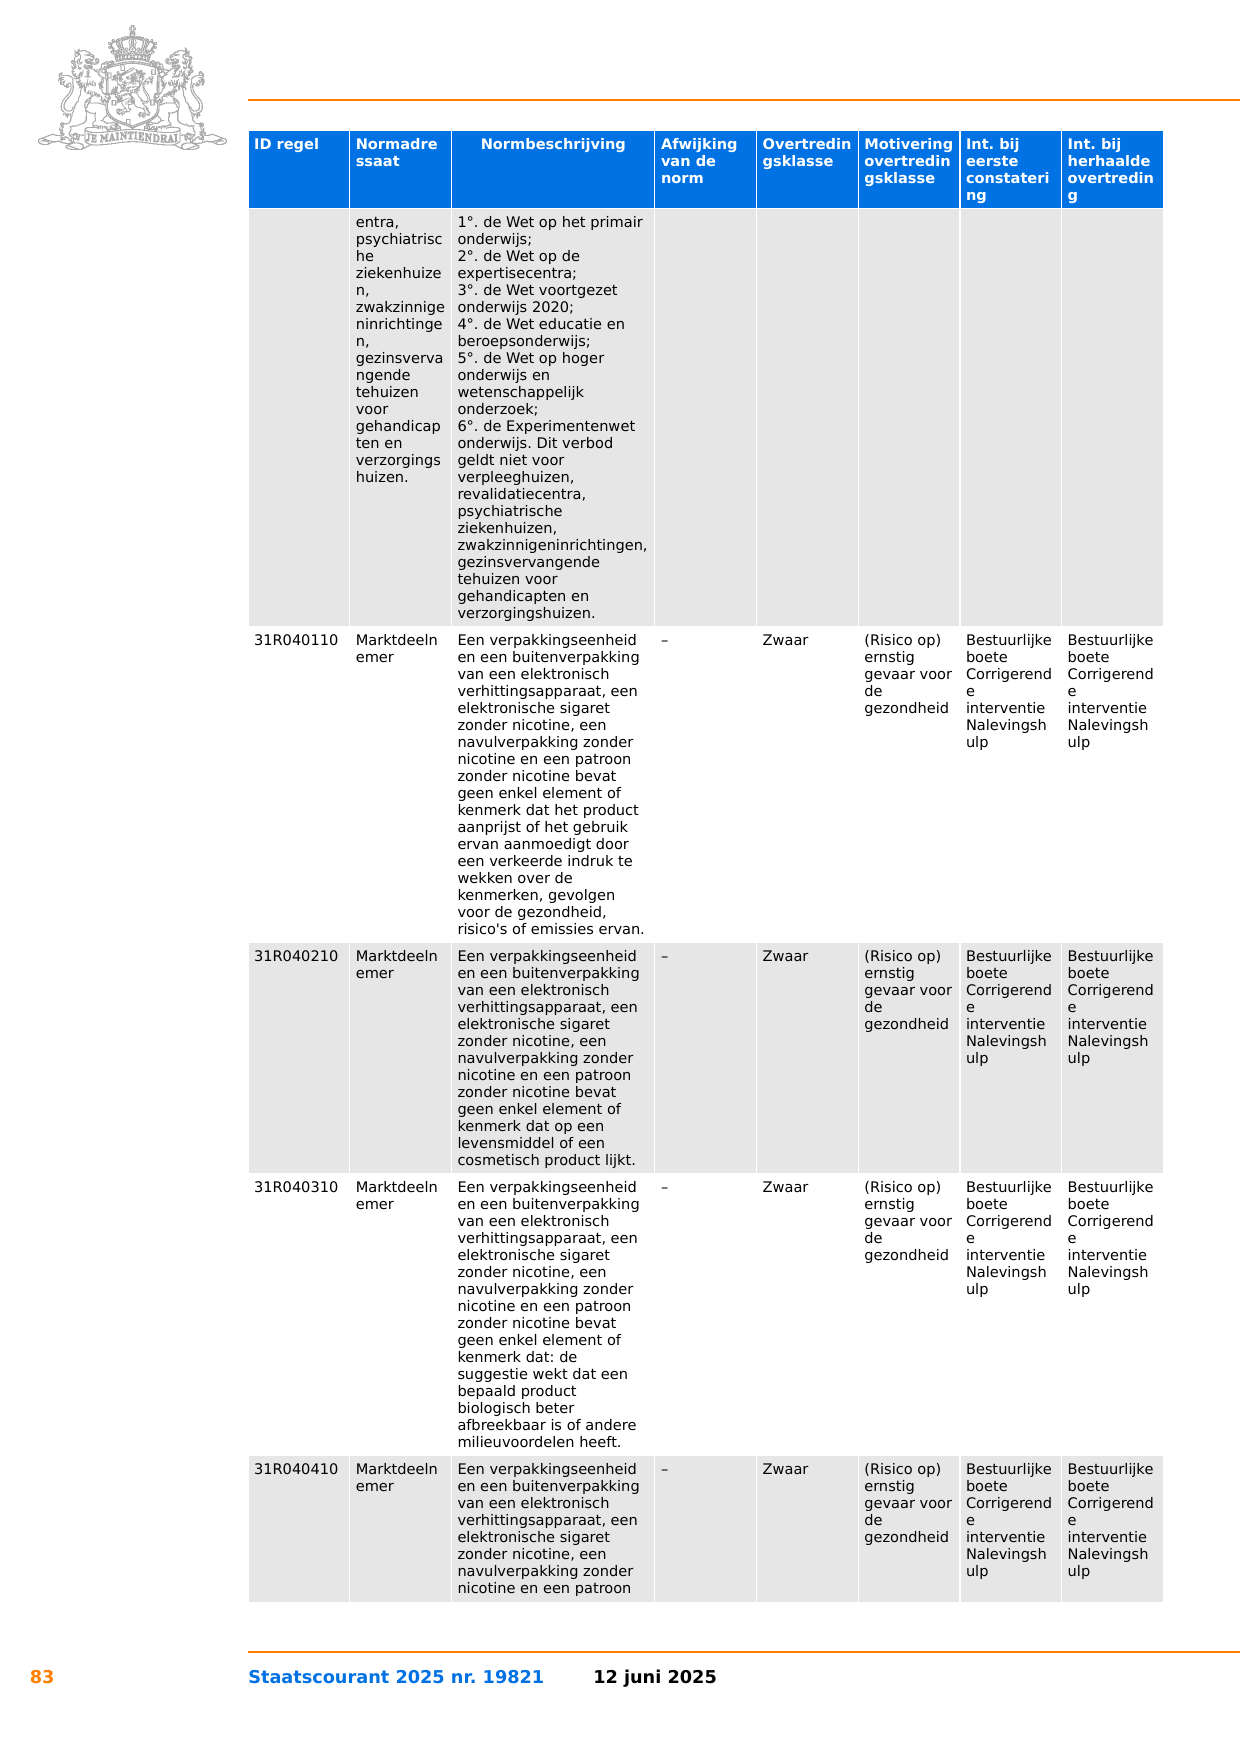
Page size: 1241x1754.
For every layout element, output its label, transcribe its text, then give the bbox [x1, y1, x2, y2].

table_header Motivering overtredingsklasse [859, 131, 959, 208]
table_cell Zwaar [757, 1174, 858, 1455]
table_cell (Risico op) ernstig gevaar voor de gezondheid [859, 1174, 959, 1455]
table_cell Bestuurlijke boete Corrigerende interventie Nalevingshulp [1062, 627, 1163, 942]
table_cell Bestuurlijke boete Corrigerende interventie Nalevingshulp [1062, 1456, 1163, 1602]
table_cell [859, 209, 959, 626]
table_cell Bestuurlijke boete Corrigerende interventie Nalevingshulp [961, 1174, 1061, 1455]
table_cell – [655, 1456, 756, 1602]
table_cell – [655, 1174, 756, 1455]
table_cell 31R040310 [249, 1174, 349, 1455]
table_cell Bestuurlijke boete Corrigerende interventie Nalevingshulp [961, 1456, 1061, 1602]
table_cell Marktdeelnemer [350, 943, 451, 1173]
table_cell [1062, 209, 1163, 626]
table_cell 31R040410 [249, 1456, 349, 1602]
table_cell 31R040210 [249, 943, 349, 1173]
table_cell Een verpakkingseenheid en een buitenverpakking van een elektronisch verhittingsapparaat, een elektronische sigaret zonder nicotine, een navulverpakking zonder nicotine en een patroon zonder nicotine bevat geen enkel element of kenmerk dat: de suggestie wekt dat een bepaald product biologisch beter afbreekbaar is of andere milieuvoordelen heeft. [452, 1174, 654, 1455]
table_cell entra, psychiatrische ziekenhuizen, zwakzinnigeninrichtingen, gezinsvervangende tehuizen voor gehandicapten en verzorgingshuizen. [350, 209, 451, 626]
table_cell [655, 209, 756, 626]
table_cell (Risico op) ernstig gevaar voor de gezondheid [859, 1456, 959, 1602]
table_header Overtredingsklasse [757, 131, 858, 208]
table_cell Zwaar [757, 943, 858, 1173]
table_cell Marktdeelnemer [350, 627, 451, 942]
table_cell – [655, 627, 756, 942]
table_cell [961, 209, 1061, 626]
picture [38, 25, 227, 150]
table_cell Een verpakkingseenheid en een buitenverpakking van een elektronisch verhittingsapparaat, een elektronische sigaret zonder nicotine, een navulverpakking zonder nicotine en een patroon zonder nicotine bevat geen enkel element of kenmerk dat het product aanprijst of het gebruik ervan aanmoedigt door een verkeerde indruk te wekken over de kenmerken, gevolgen voor de gezondheid, risico's of emissies ervan. [452, 627, 654, 942]
table_cell Bestuurlijke boete Corrigerende interventie Nalevingshulp [961, 627, 1061, 942]
table_cell Marktdeelnemer [350, 1174, 451, 1455]
table_cell Een verpakkingseenheid en een buitenverpakking van een elektronisch verhittingsapparaat, een elektronische sigaret zonder nicotine, een navulverpakking zonder nicotine en een patroon [452, 1456, 654, 1602]
table_cell – [655, 943, 756, 1173]
table_cell (Risico op) ernstig gevaar voor de gezondheid [859, 943, 959, 1173]
table_cell Zwaar [757, 1456, 858, 1602]
table_cell 1°. de Wet op het primair onderwijs; 2°. de Wet op de expertisecentra; 3°. de Wet voortgezet onderwijs 2020; 4°. de Wet educatie en beroepsonderwijs; 5°. de Wet op hoger onderwijs en wetenschappelijk onderzoek; 6°. de Experimentenwet onderwijs. Dit verbod geldt niet voor verpleeghuizen, revalidatiecentra, psychiatrische ziekenhuizen, zwakzinnigeninrichtingen, gezinsvervangende tehuizen voor gehandicapten en verzorgingshuizen. [452, 209, 654, 626]
table_cell Bestuurlijke boete Corrigerende interventie Nalevingshulp [1062, 943, 1163, 1173]
table_cell 31R040110 [249, 627, 349, 942]
table_cell Bestuurlijke boete Corrigerende interventie Nalevingshulp [1062, 1174, 1163, 1455]
table_cell [757, 209, 858, 626]
table_header Int. bij eerste constatering [961, 131, 1061, 208]
table_header Normadressaat [350, 131, 451, 208]
table_cell Bestuurlijke boete Corrigerende interventie Nalevingshulp [961, 943, 1061, 1173]
table_cell Marktdeelnemer [350, 1456, 451, 1602]
table_cell (Risico op) ernstig gevaar voor de gezondheid [859, 627, 959, 942]
table_cell [249, 209, 349, 626]
table_cell Een verpakkingseenheid en een buitenverpakking van een elektronisch verhittingsapparaat, een elektronische sigaret zonder nicotine, een navulverpakking zonder nicotine en een patroon zonder nicotine bevat geen enkel element of kenmerk dat op een levensmiddel of een cosmetisch product lijkt. [452, 943, 654, 1173]
table_header Int. bij herhaalde overtreding [1062, 131, 1163, 208]
table_header Normbeschrijving [452, 131, 654, 208]
table_header ID regel [249, 131, 349, 208]
table_header Afwijking van de norm [655, 131, 756, 208]
table_cell Zwaar [757, 627, 858, 942]
